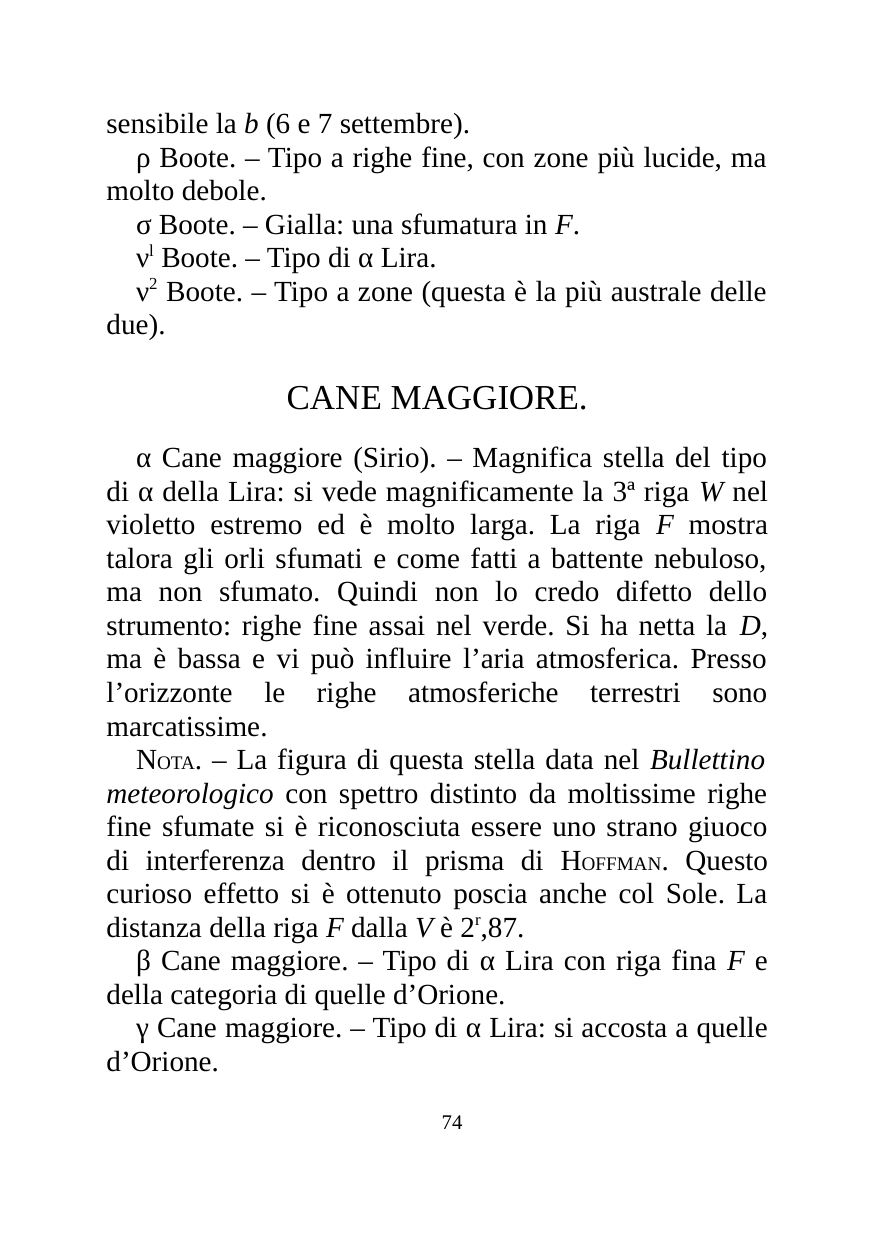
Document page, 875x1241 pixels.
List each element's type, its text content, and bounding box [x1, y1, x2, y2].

text sensibile la b (6 e 7 settembre). [106, 106, 768, 140]
text Nota. ‒ La figura di questa stella data nel Bullettino meteorologico con spettro distinto da moltissime righe fine sfumate si è riconosciuta essere uno strano giuoco di interferenza dentro il prisma di Hoffman. Questo curioso effetto si è ottenuto poscia anche col Sole. La distanza della riga F dalla V è 2r,87. [106, 742, 768, 943]
text α Cane maggiore (Sirio). ‒ Magnifica stella del tipo di α della Lira: si vede magnificamente la 3ª riga W nel violetto estremo ed è molto larga. La riga F mostra talora gli orli sfumati e come fatti a battente nebuloso, ma non sfumato. Quindi non lo credo difetto dello strumento: righe fine assai nel verde. Si ha netta la D, ma è bassa e vi può influire l’aria atmosferica. Presso l’orizzonte le righe atmosferiche terrestri sono marcatissime. [106, 440, 768, 742]
subtitle CANE MAGGIORE. [106, 376, 768, 417]
text νl Boote. ‒ Tipo di α Lira. [106, 240, 768, 274]
text γ Cane maggiore. ‒ Tipo di α Lira: si accosta a quelle d’Orione. [106, 1011, 768, 1078]
text ν2 Boote. ‒ Tipo a zone (questa è la più australe delle due). [106, 274, 768, 341]
text σ Boote. ‒ Gialla: una sfumatura in F. [106, 207, 768, 240]
text β Cane maggiore. ‒ Tipo di α Lira con riga fina F e della categoria di quelle d’Orione. [106, 943, 768, 1011]
text ρ Boote. ‒ Tipo a righe fine, con zone più lucide, ma molto debole. [106, 140, 768, 207]
